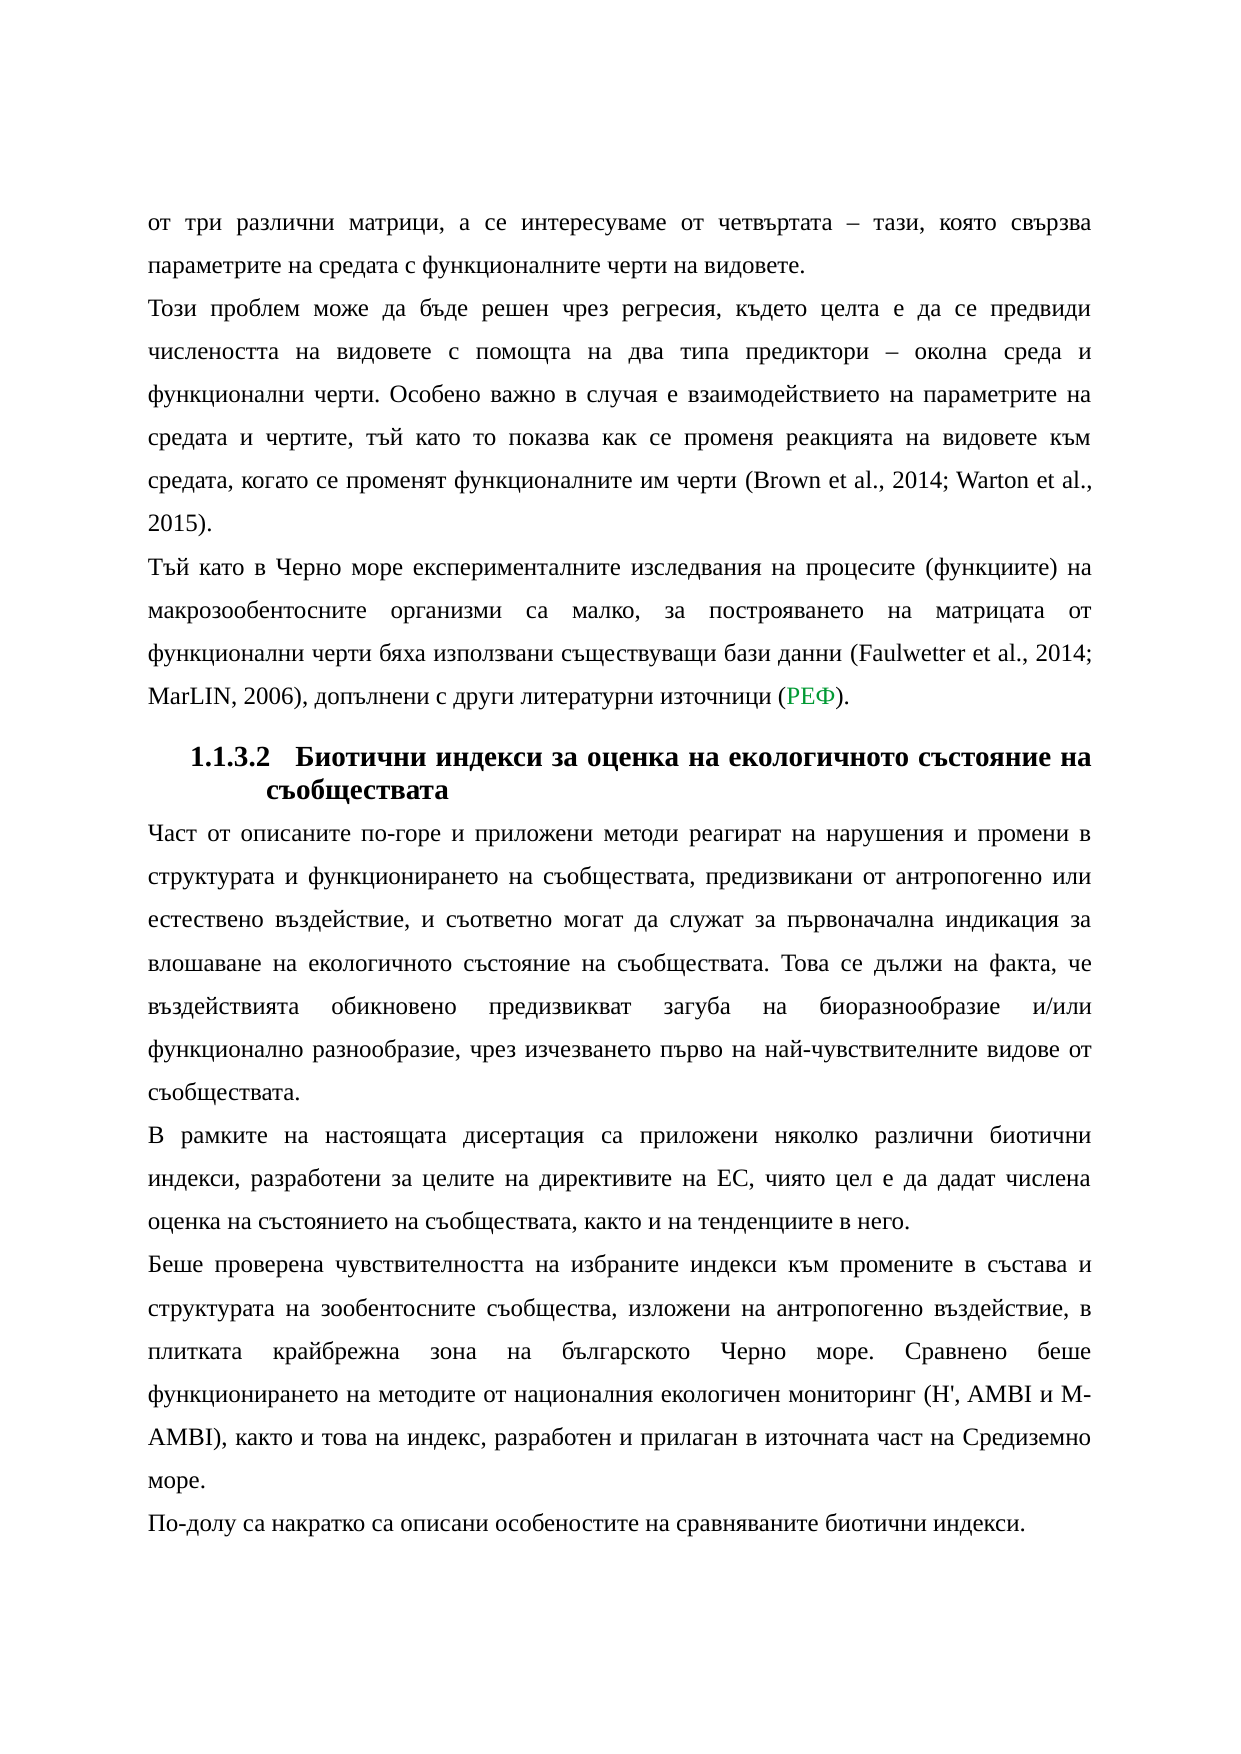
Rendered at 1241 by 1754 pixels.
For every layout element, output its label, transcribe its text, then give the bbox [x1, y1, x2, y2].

text Беше проверена чувствителността на избраните индекси към промените в състава и структурата на зообентосните съобщества, изложени на антропогенно въздействие, в плитката крайбрежна зона на българското Черно море. Сравнено беше функционирането на методите от националния екологичен мониторинг (H', AMBI и M-AMBI), както и това на индекс, разработен и прилаган в източната част на Средиземно море. [148, 1249, 1093, 1494]
text Част от описаните по-горе и приложени методи реагират на нарушения и промени в структурата и функционирането на съобществата, предизвикани от антропогенно или естествено въздействие, и съответно могат да служат за първоначална индикация за влошаване на екологичното състояние на съобществата. Това се дължи на факта, че въздействията обикновено предизвикват загуба на биоразнообразие и/или функционално разнообразие, чрез изчезването първо на най-чувствителните видове от съобществата. [148, 818, 1093, 1106]
text В рамките на настоящата дисертация са приложени няколко различни биотични индекси, разработени за целите на директивите на ЕС, чиято цел е да дадат числена оценка на състоянието на съобществата, както и на тенденциите в него. [148, 1120, 1093, 1235]
subtitle Биотични индекси за оценка на екологичното състояние на съобществата [266, 739, 1093, 806]
text Този проблем може да бъде решен чрез регресия, където целта е да се предвиди числеността на видовете с помощта на два типа предиктори – околна среда и функционални черти. Особено важно в случая е взаимодействието на параметрите на средата и чертите, тъй като то показва как се променя реакцията на видовете към средата, когато се променят функционалните им черти (Brown et al., 2014; Warton et al., 2015). [148, 293, 1093, 537]
text Тъй като в Черно море експерименталните изследвания на процесите (функциите) на макрозообентосните организми са малко, за построяването на матрицата от функционални черти бяха използвани съществуващи бази данни (Faulwetter et al., 2014; MarLIN, 2006), допълнени с други литературни източници (РЕФ). [148, 552, 1093, 710]
text По-долу са накратко са описани особеностите на сравняваните биотични индекси. [148, 1508, 1093, 1537]
text от три различни матрици, а се интересуваме от четвъртата – тази, която свързва параметрите на средата с функционалните черти на видовете. [148, 207, 1093, 278]
